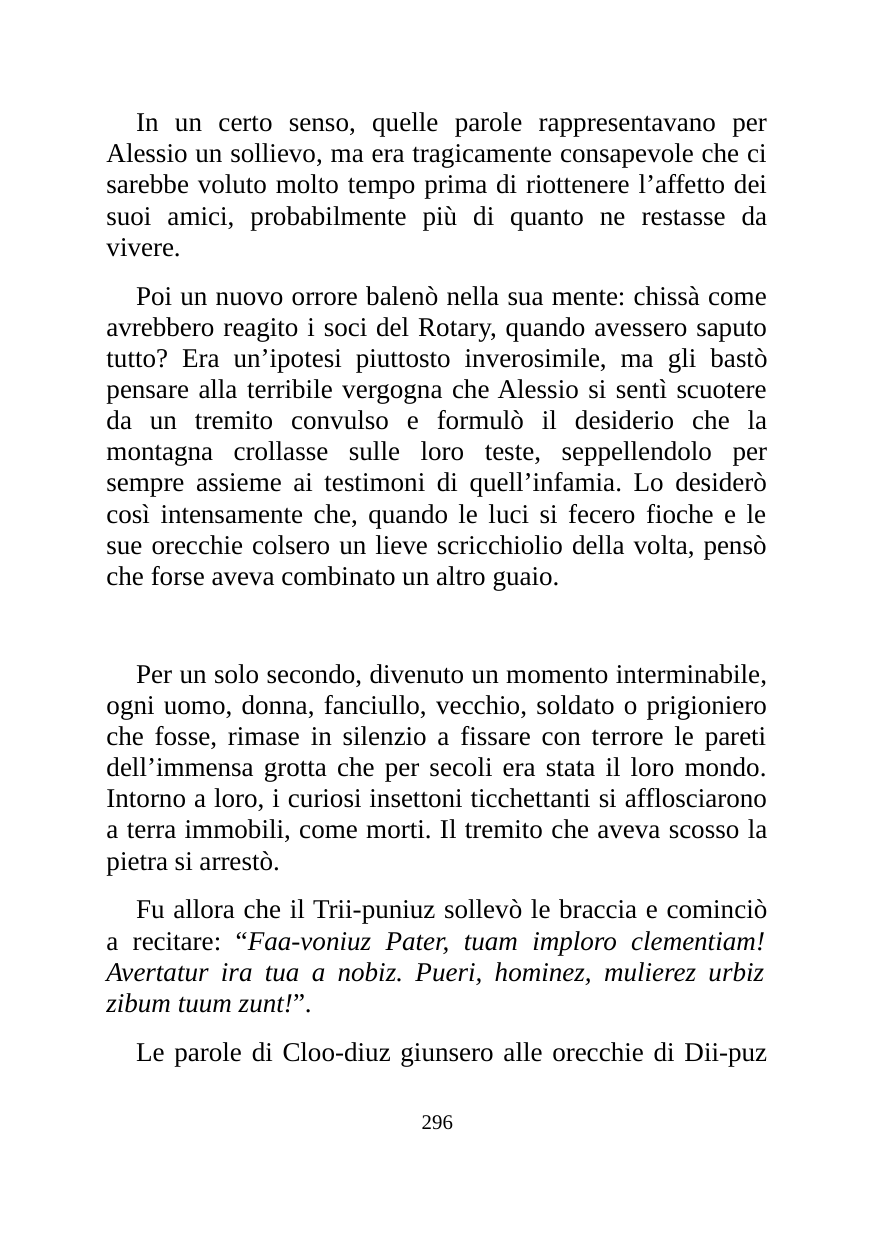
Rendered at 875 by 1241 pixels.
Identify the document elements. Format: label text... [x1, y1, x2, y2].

text Per un solo secondo, divenuto un momento interminabile, ogni uomo, donna, fanciullo, vecchio, soldato o prigioniero che fosse, rimase in silenzio a fissare con terrore le pareti dell’immensa grotta che per secoli era stata il loro mondo. Intorno a loro, i curiosi insettoni ticchettanti si afflosciarono a terra immobili, come morti. Il tremito che aveva scosso la pietra si arrestò. [106, 658, 768, 876]
text In un certo senso, quelle parole rappresentavano per Alessio un sollievo, ma era tragicamente consapevole che ci sarebbe voluto molto tempo prima di riottenere l’affetto dei suoi amici, probabilmente più di quanto ne restasse da vivere. [106, 106, 768, 262]
text Poi un nuovo orrore balenò nella sua mente: chissà come avrebbero reagito i soci del Rotary, quando avessero saputo tutto? Era un’ipotesi piuttosto inverosimile, ma gli bastò pensare alla terribile vergogna che Alessio si sentì scuotere da un tremito convulso e formulò il desiderio che la montagna crollasse sulle loro teste, seppellendolo per sempre assieme ai testimoni di quell’infamia. Lo desiderò così intensamente che, quando le luci si fecero fioche e le sue orecchie colsero un lieve scricchiolio della volta, pensò che forse aveva combinato un altro guaio. [106, 280, 768, 591]
text Le parole di Cloo-diuz giunsero alle orecchie di Dii-puz [106, 1036, 768, 1067]
text Fu allora che il Trii-puniuz sollevò le braccia e cominciò a recitare: “Faa-voniuz Pater, tuam imploro clementiam! Avertatur ira tua a nobiz. Pueri, hominez, mulierez urbiz zibum tuum zunt!”. [106, 893, 768, 1018]
